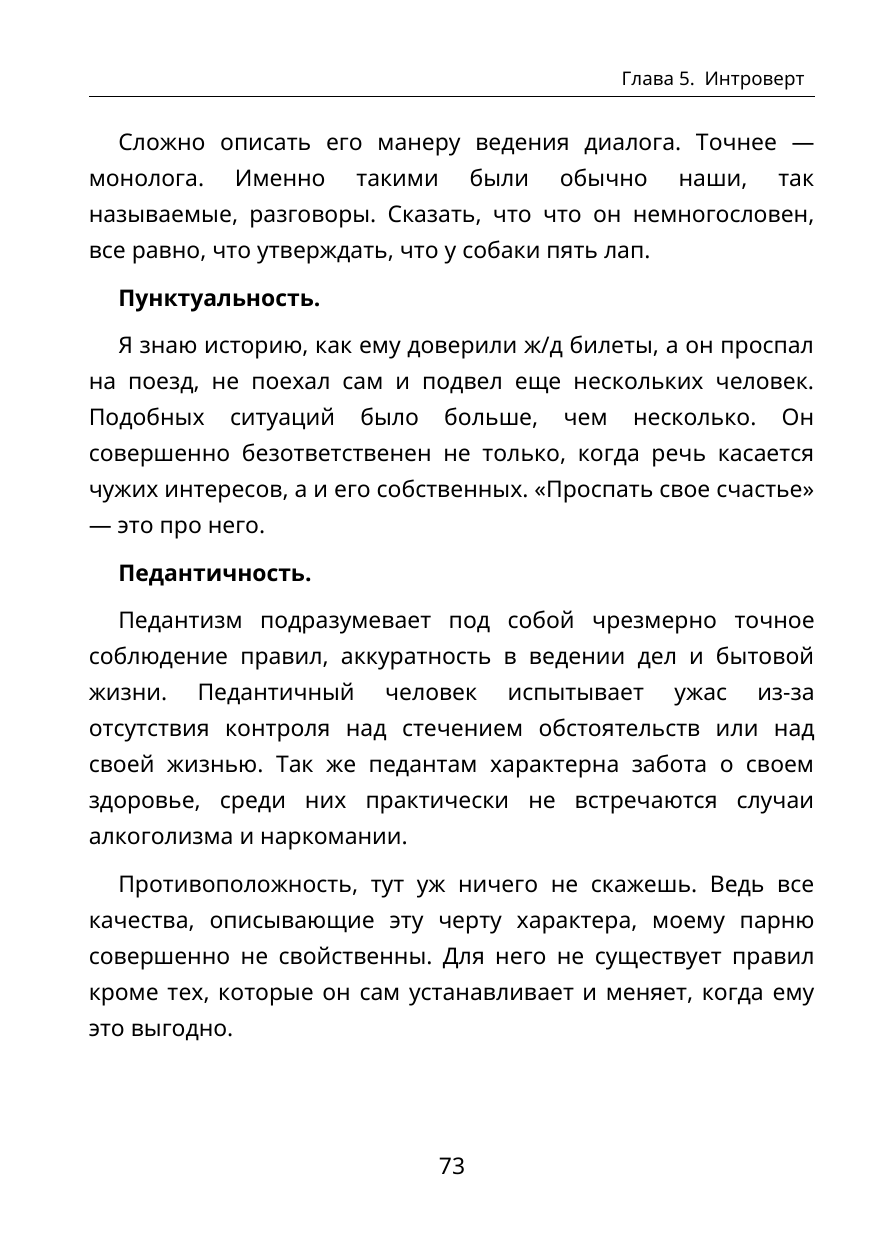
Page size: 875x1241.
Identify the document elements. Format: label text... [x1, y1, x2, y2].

text Педантизм подразумевает под собой чрезмерно точное соблюдение правил, аккуратность в ведении дел и бытовой жизни. Педантичный человек испытывает ужас из-за отсутствия контроля над стечением обстоятельств или над своей жизнью. Так же педантам характерна забота о своем здоровье, среди них практически не встречаются случаи алкоголизма и наркомании. [88, 604, 815, 851]
text Педантичность. [88, 557, 815, 588]
text Пунктуальность. [88, 282, 815, 313]
text Противоположность, тут уж ничего не скажешь. Ведь все качества, описывающие эту черту характера, моему парню совершенно не свойственны. Для него не существует правил кроме тех, которые он сам устанавливает и меняет, когда ему это выгодно. [88, 868, 815, 1043]
text Я знаю историю, как ему доверили ж/д билеты, а он проспал на поезд, не поехал сам и подвел еще нескольких человек. Подобных ситуаций было больше, чем несколько. Он совершенно безответственен не только, когда речь касается чужих интересов, а и его собственных. «Проспать свое счастье» — это про него. [88, 329, 815, 540]
text Сложно описать его манеру ведения диалога. Точнее — монолога. Именно такими были обычно наши, так называемые, разговоры. Сказать, что что он немногословен, все равно, что утверждать, что у собаки пять лап. [88, 126, 815, 265]
